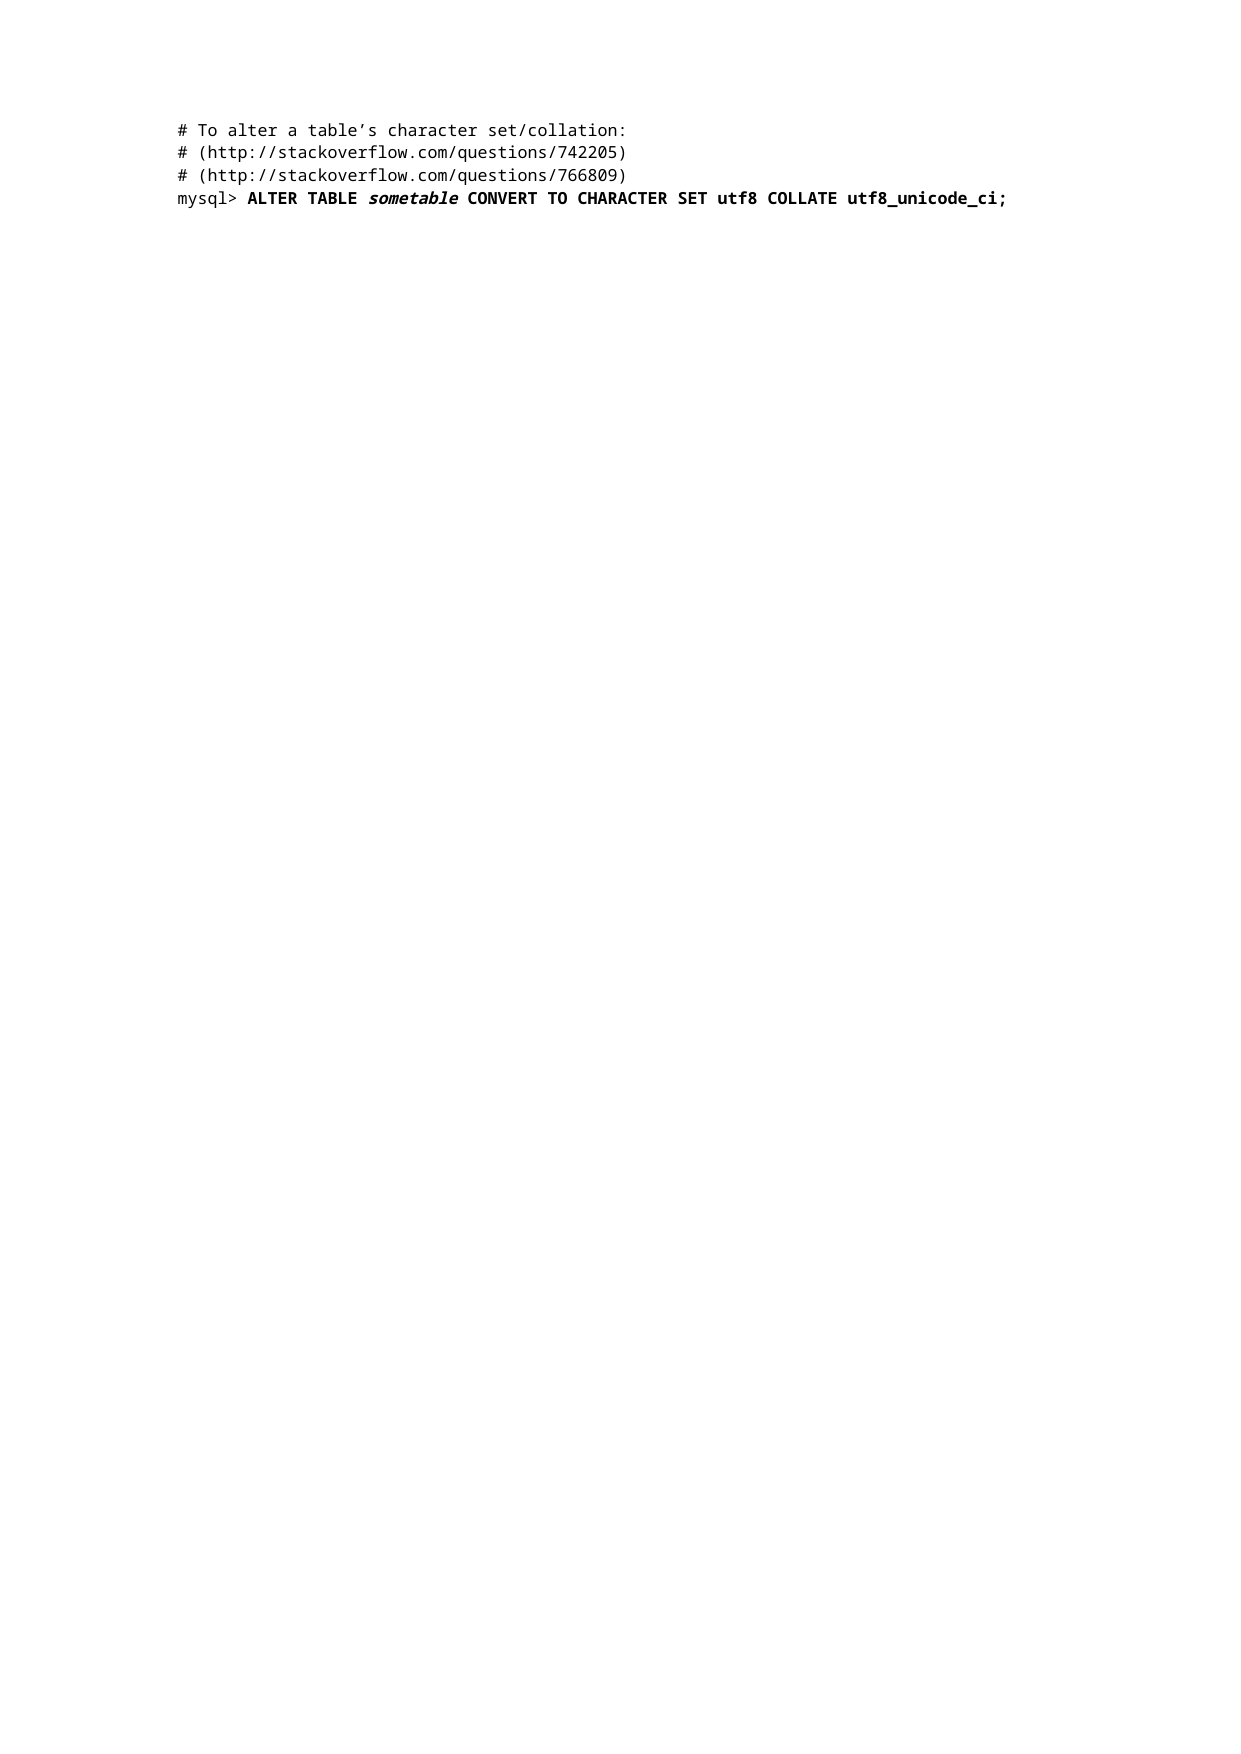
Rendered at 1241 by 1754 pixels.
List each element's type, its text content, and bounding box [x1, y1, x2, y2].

text mysql> ALTER TABLE sometable CONVERT TO CHARACTER SET utf8 COLLATE utf8_unicode_ci; [177, 186, 1122, 209]
text # (http://stackoverflow.com/questions/742205) [177, 141, 1122, 163]
text # (http://stackoverflow.com/questions/766809) [177, 163, 1122, 186]
text # To alter a table’s character set/collation: [177, 118, 1122, 141]
